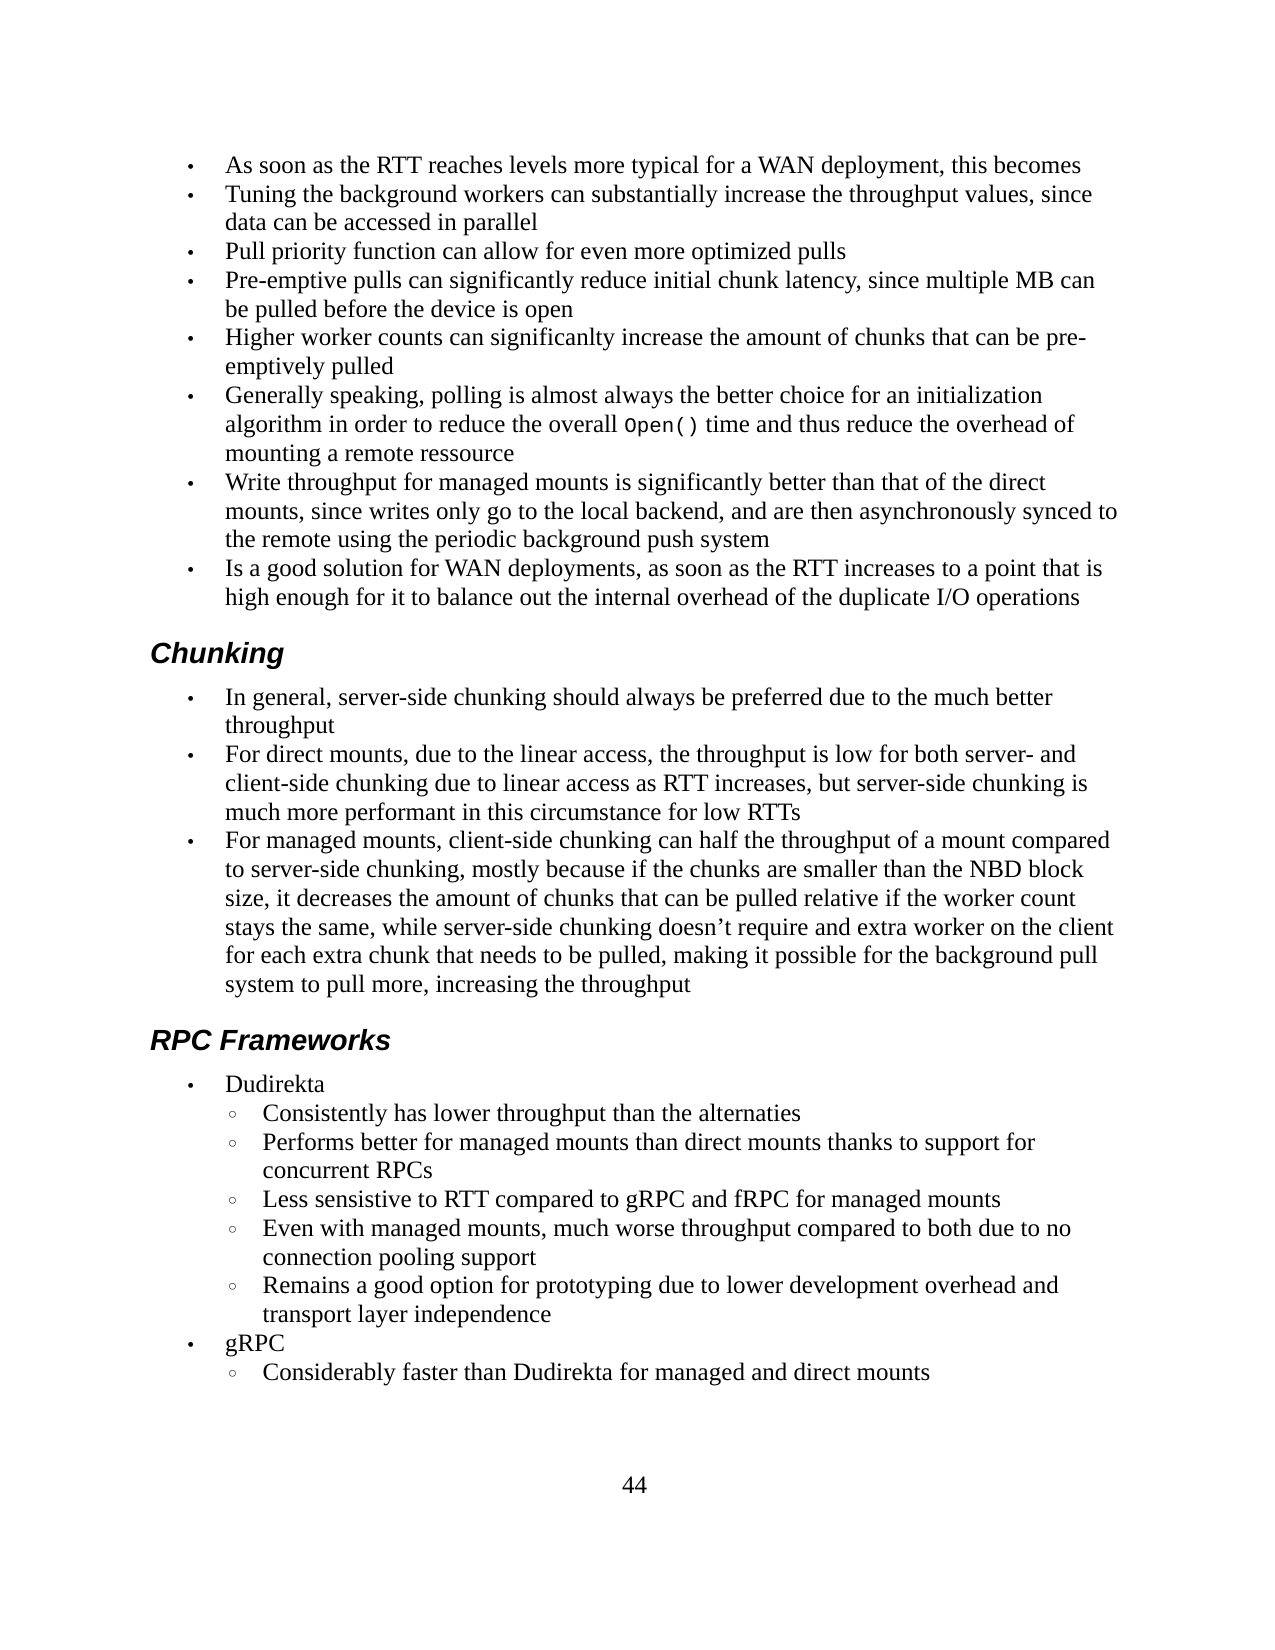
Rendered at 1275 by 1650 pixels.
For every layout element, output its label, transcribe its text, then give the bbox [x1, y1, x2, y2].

list Pull priority function can allow for even more optimized pulls [187, 236, 1125, 265]
list Even with managed mounts, much worse throughput compared to both due to no connection pooling support [225, 1213, 1125, 1270]
list Write throughput for managed mounts is significantly better than that of the direct mounts, since writes only go to the local backend, and are then asynchronously synced to the remote using the periodic background push system [187, 467, 1125, 553]
list Considerably faster than Dudirekta for managed and direct mounts [225, 1357, 1125, 1385]
list Remains a good option for prototyping due to lower development overhead and transport layer independence [225, 1270, 1125, 1328]
list Less sensistive to RTT compared to gRPC and fRPC for managed mounts [225, 1184, 1125, 1213]
list Dudirekta [187, 1069, 1125, 1098]
list Pre-emptive pulls can significantly reduce initial chunk latency, since multiple MB can be pulled before the device is open [187, 265, 1125, 322]
list Generally speaking, polling is almost always the better choice for an initialization algorithm in order to reduce the overall Open() time and thus reduce the overhead of mounting a remote ressource [187, 380, 1125, 467]
list For direct mounts, due to the linear access, the throughput is low for both server- and client-side chunking due to linear access as RTT increases, but server-side chunking is much more performant in this circumstance for low RTTs [187, 739, 1125, 826]
list Tuning the background workers can substantially increase the throughput values, since data can be accessed in parallel [187, 179, 1125, 236]
list gRPC [187, 1328, 1125, 1357]
list Is a good solution for WAN deployments, as soon as the RTT increases to a point that is high enough for it to balance out the internal overhead of the duplicate I/O operations [187, 553, 1125, 611]
subtitle Chunking [150, 636, 1125, 669]
list Performs better for managed mounts than direct mounts thanks to support for concurrent RPCs [225, 1127, 1125, 1184]
list For managed mounts, client-side chunking can half the throughput of a mount compared to server-side chunking, mostly because if the chunks are smaller than the NBD block size, it decreases the amount of chunks that can be pulled relative if the worker count stays the same, while server-side chunking doesn’t require and extra worker on the client for each extra chunk that needs to be pulled, making it possible for the background pull system to pull more, increasing the throughput [187, 826, 1125, 998]
list Higher worker counts can significanlty increase the amount of chunks that can be pre-emptively pulled [187, 322, 1125, 380]
list As soon as the RTT reaches levels more typical for a WAN deployment, this becomes [187, 150, 1125, 179]
list Consistently has lower throughput than the alternaties [225, 1098, 1125, 1127]
list In general, server-side chunking should always be preferred due to the much better throughput [187, 682, 1125, 739]
subtitle RPC Frameworks [150, 1023, 1125, 1057]
